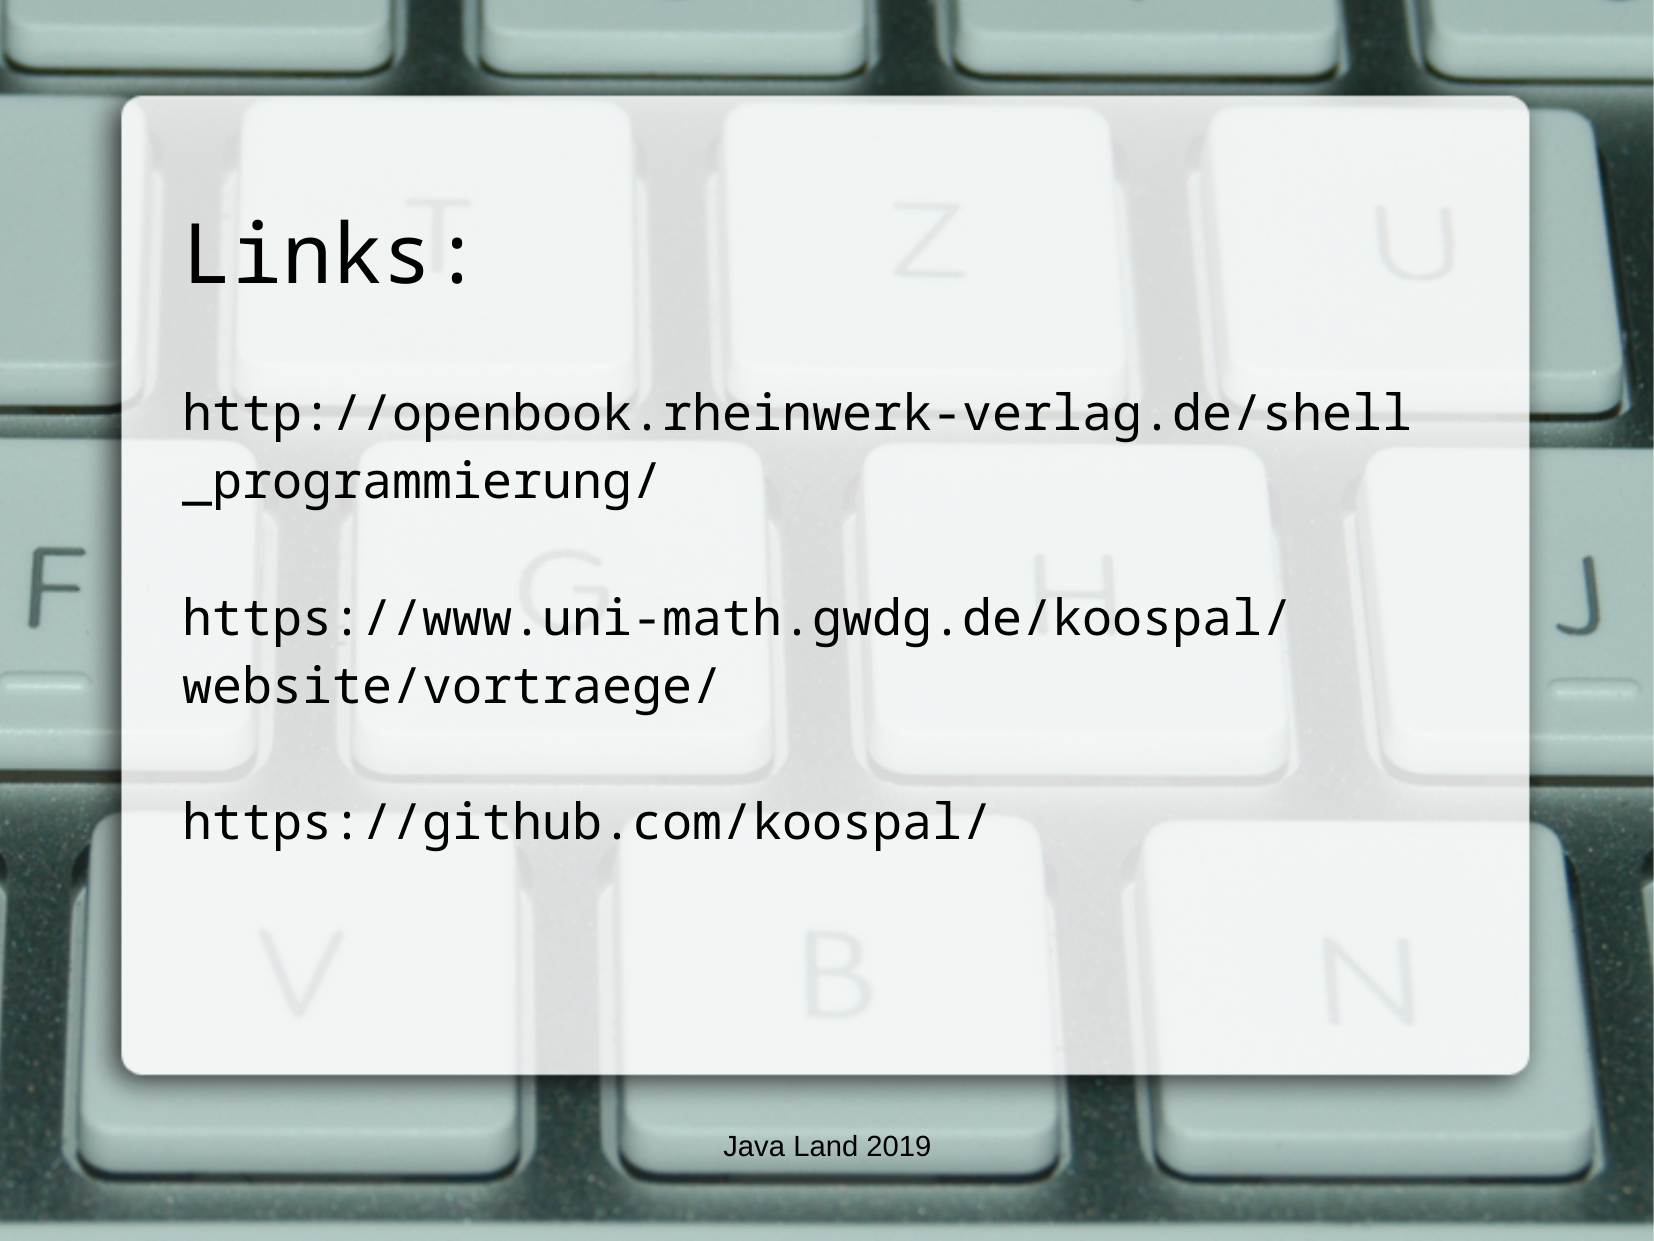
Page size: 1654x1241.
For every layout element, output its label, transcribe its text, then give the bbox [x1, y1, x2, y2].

picture [0, 0, 1654, 1241]
text_box Links: http://openbook.rheinwerk-verlag.de/shell_programmierung/ https://www.uni-math.gwdg.de/koospal/website/vortraege/ https://github.com/koospal/ [182, 194, 1414, 1025]
title [280, 170, 1436, 934]
